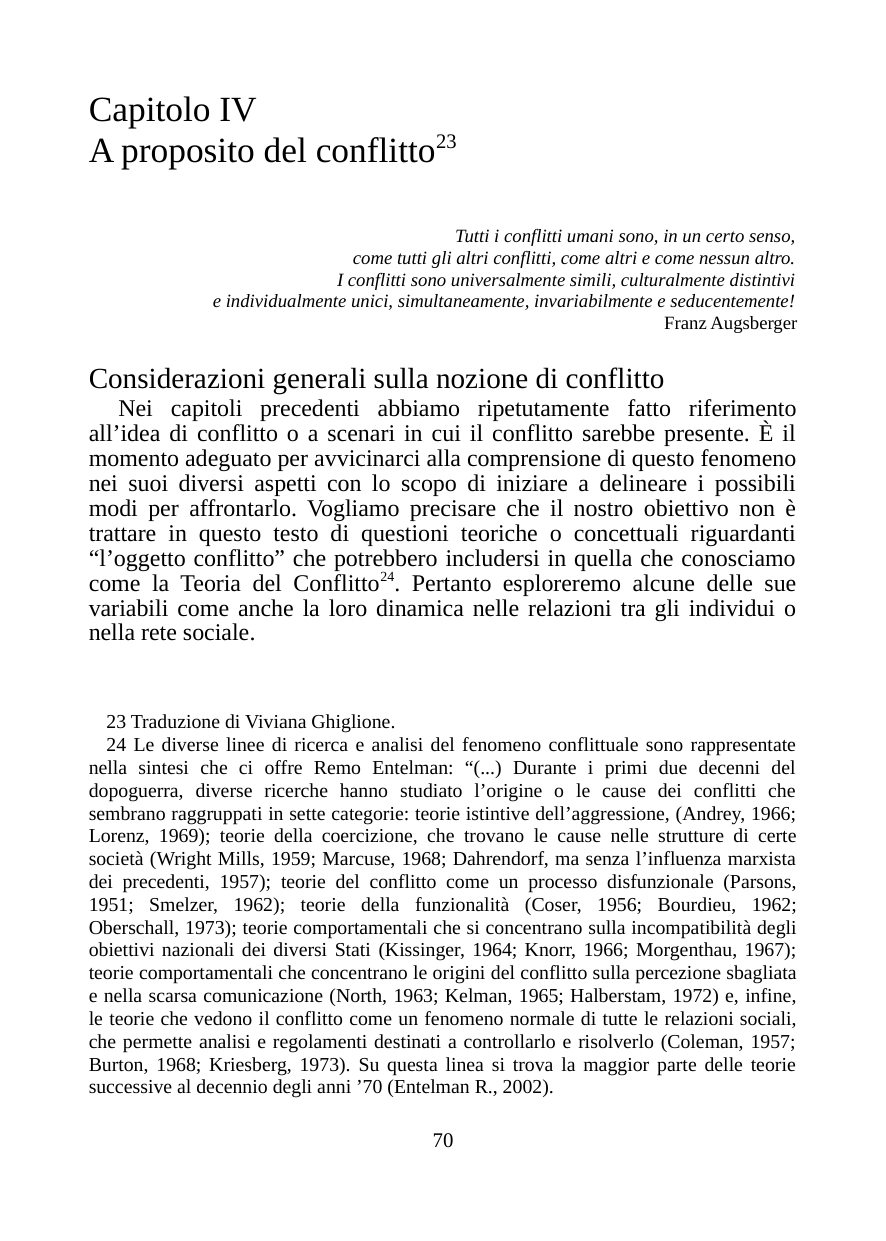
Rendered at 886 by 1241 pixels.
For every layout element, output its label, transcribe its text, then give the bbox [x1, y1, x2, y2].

text come tutti gli altri conflitti, come altri e come nessun altro. [88, 247, 797, 268]
text e individualmente unici, simultaneamente, invariabilmente e seducentemente! [88, 290, 797, 312]
text Considerazioni generali sulla nozione di conflitto [88, 361, 797, 394]
text I conflitti sono universalmente simili, culturalmente distintivi [88, 268, 797, 290]
text Traduzione di Viviana Ghiglione. [88, 710, 797, 733]
text Tutti i conflitti umani sono, in un certo senso, [88, 225, 797, 247]
text Franz Augsberger [88, 312, 797, 333]
subtitle Capitolo IV [88, 88, 797, 129]
subtitle A proposito del conflitto [88, 129, 797, 170]
text Nei capitoli precedenti abbiamo ripetutamente fatto riferimento all’idea di conflitto o a scenari in cui il conflitto sarebbe presente. È il momento adeguato per avvicinarci alla comprensione di questo fenomeno nei suoi diversi aspetti con lo scopo di iniziare a delineare i possibili modi per affrontarlo. Vogliamo precisare che il nostro obiettivo non è trattare in questo testo di questioni teoriche o concettuali riguardanti “l’oggetto conflitto” che potrebbero includersi in quella che conosciamo come la Teoria del Conflitto. Pertanto esploreremo alcune delle sue variabili come anche la loro dinamica nelle relazioni tra gli individui o nella rete sociale. [88, 394, 797, 646]
text Le diverse linee di ricerca e analisi del fenomeno conflittuale sono rappresentate nella sintesi che ci offre Remo Entelman: “(...) Durante i primi due decenni del dopoguerra, diverse ricerche hanno studiato l’origine o le cause dei conflitti che sembrano raggruppati in sette categorie: teorie istintive dell’aggressione, (Andrey, 1966; Lorenz, 1969); teorie della coercizione, che trovano le cause nelle strutture di certe società (Wright Mills, 1959; Marcuse, 1968; Dahrendorf, ma senza l’influenza marxista dei precedenti, 1957); teorie del conflitto come un processo disfunzionale (Parsons, 1951; Smelzer, 1962); teorie della funzionalità (Coser, 1956; Bourdieu, 1962; Oberschall, 1973); teorie comportamentali che si concentrano sulla incompatibilità degli obiettivi nazionali dei diversi Stati (Kissinger, 1964; Knorr, 1966; Morgenthau, 1967); teorie comportamentali che concentrano le origini del conflitto sulla percezione sbagliata e nella scarsa comunicazione (North, 1963; Kelman, 1965; Halberstam, 1972) e, infine, le teorie che vedono il conflitto come un fenomeno normale di tutte le relazioni sociali, che permette analisi e regolamenti destinati a controllarlo e risolverlo (Coleman, 1957; Burton, 1968; Kriesberg, 1973). Su questa linea si trova la maggior parte delle teorie successive al decennio degli anni ’70 (Entelman R., 2002). [88, 733, 797, 1098]
